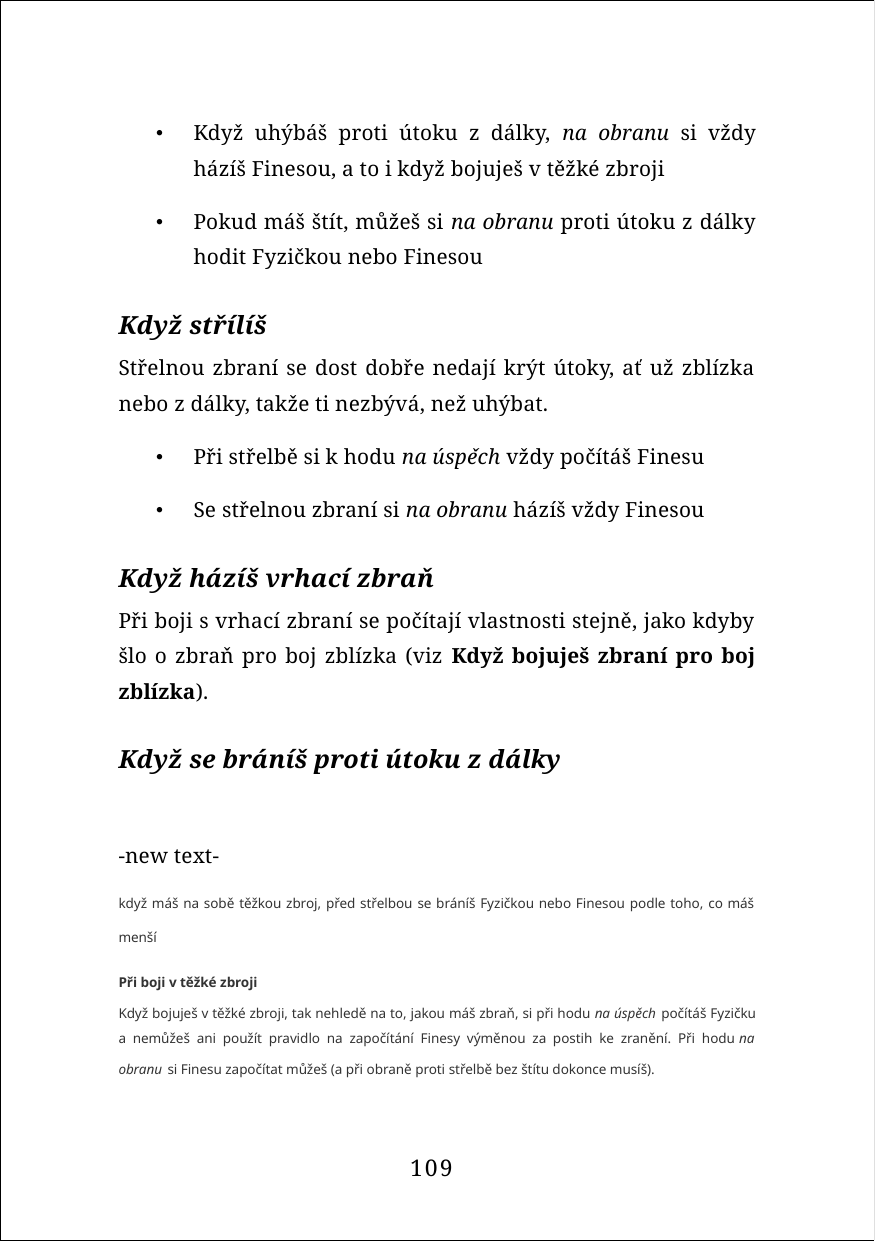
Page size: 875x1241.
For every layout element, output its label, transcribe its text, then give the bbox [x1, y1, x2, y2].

text -new text- [118, 841, 756, 870]
subtitle Když střílíš [118, 307, 756, 342]
text Při boji s vrhací zbraní se počítají vlastnosti stejně, jako kdyby šlo o zbraň pro boj zblízka (viz Když bojuješ zbraní pro boj zblízka). [118, 606, 756, 706]
text Při boji v těžké zbroji Když bojuješ v těžké zbroji, tak nehledě na to, jakou máš zbraň, si při hodu na úspěch počítáš Fyzičku a nemůžeš ani použít pravidlo na započítání Finesy výměnou za postih ke zranění. Při hodu na obranu si Finesu započítat můžeš (a při obraně proti střelbě bez štítu dokonce musíš). [118, 973, 756, 1080]
list Při střelbě si k hodu na úspěch vždy počítáš Finesu [156, 442, 756, 471]
text Střelnou zbraní se dost dobře nedají krýt útoky, ať už zblízka nebo z dálky, takže ti nezbývá, než uhýbat. [118, 353, 756, 417]
text když máš na sobě těžkou zbroj, před střelbou se bráníš Fyzičkou nebo Finesou podle toho, co máš menší [118, 894, 756, 948]
subtitle Když házíš vrhací zbraň [118, 560, 756, 594]
list Když uhýbáš proti útoku z dálky, na obranu si vždy házíš Finesou, a to i když bojuješ v těžké zbroji [156, 118, 756, 182]
subtitle Když se bráníš proti útoku z dálky [118, 742, 756, 776]
list Se střelnou zbraní si na obranu házíš vždy Finesou [156, 495, 756, 524]
list Pokud máš štít, můžeš si na obranu proti útoku z dálky hodit Fyzičkou nebo Finesou [156, 207, 756, 271]
